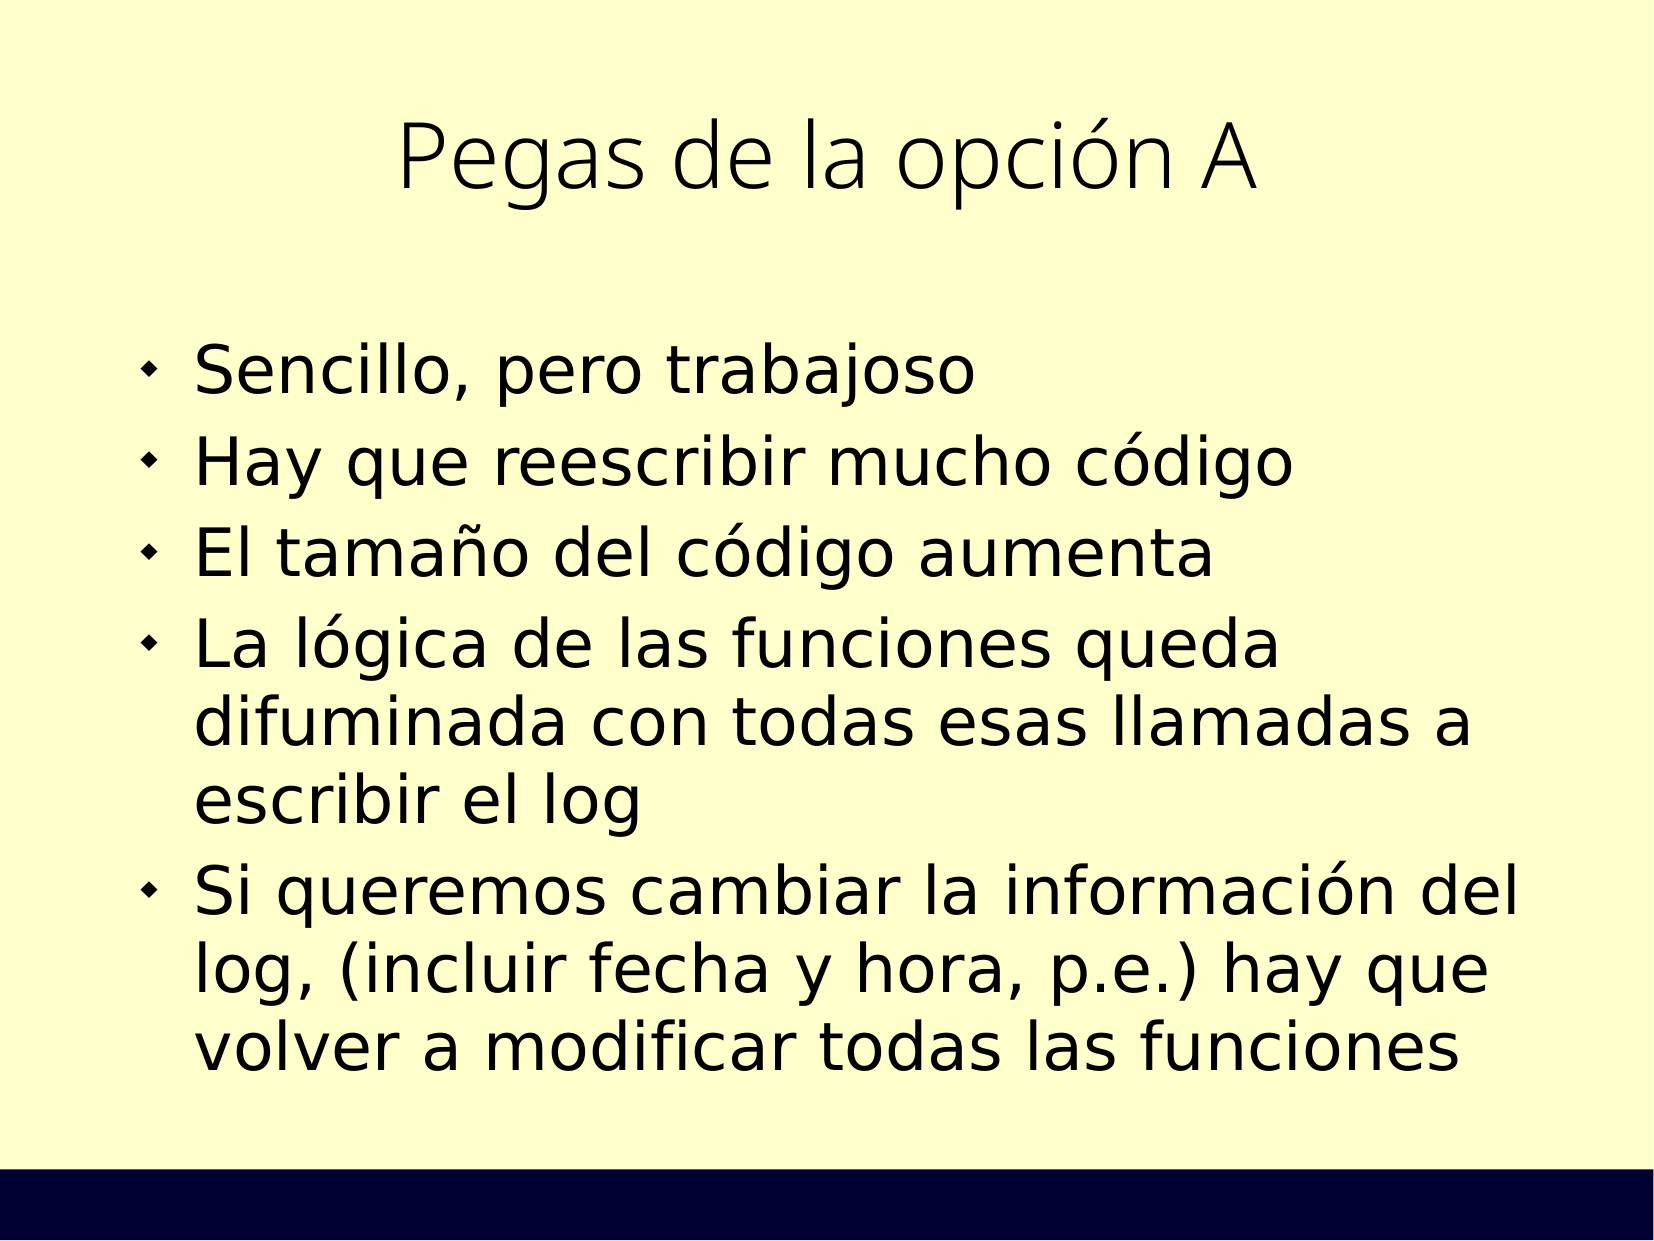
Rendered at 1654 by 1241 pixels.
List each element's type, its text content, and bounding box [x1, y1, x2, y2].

title Pegas de la opción A [82, 49, 1571, 257]
list Sencillo, pero trabajoso Hay que reescribir mucho código El tamaño del código aumenta La lógica de las funciones queda difuminada con todas esas llamadas a escribir el log Si queremos cambiar la información del log, (incluir fecha y hora, p.e.) hay que volver a modificar todas las funciones [122, 290, 1538, 1128]
